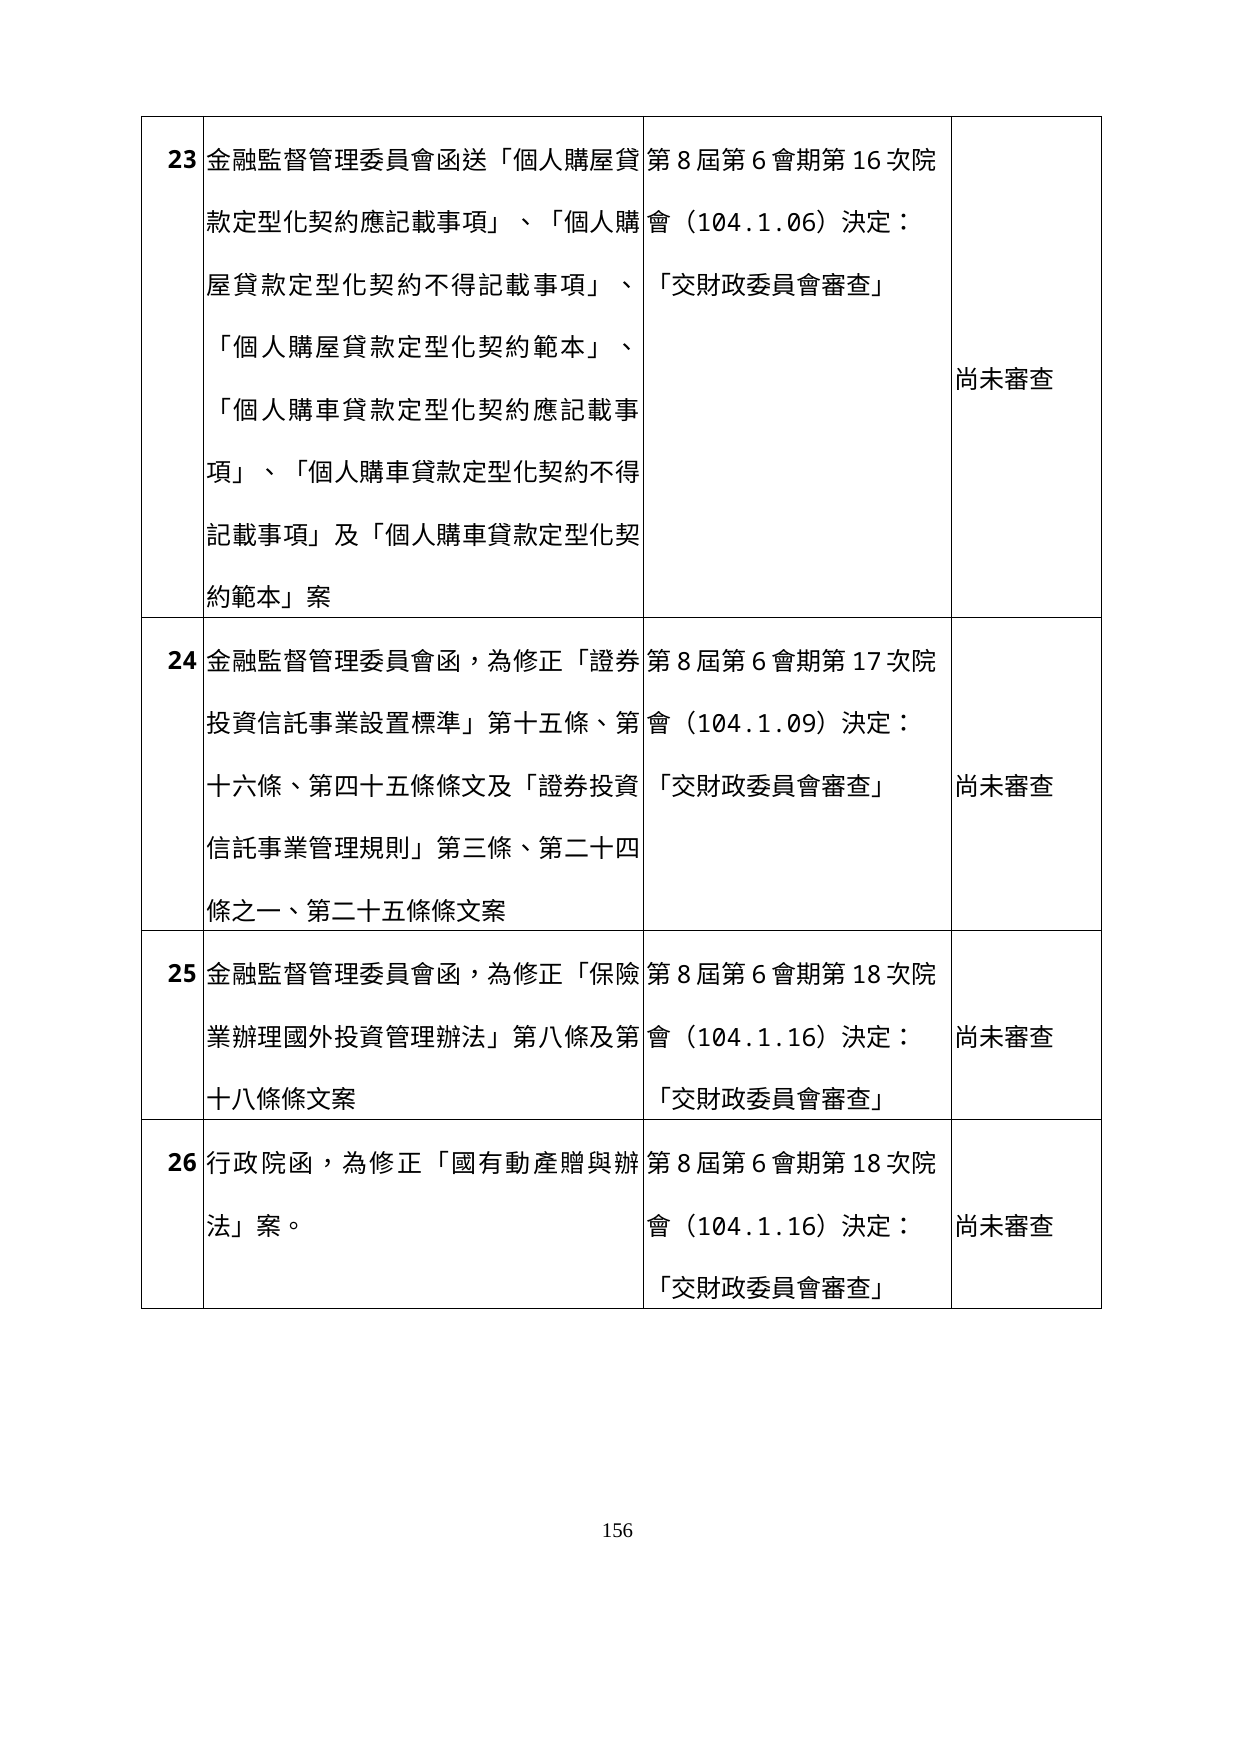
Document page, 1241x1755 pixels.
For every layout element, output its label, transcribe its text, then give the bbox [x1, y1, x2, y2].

table_cell 尚未審查 [952, 618, 1101, 930]
table_cell 金融監督管理委員會函，為修正「保險業辦理國外投資管理辦法」第八條及第十八條條文案 [204, 931, 643, 1119]
table_cell [142, 618, 203, 930]
table_cell 第8屆第6會期第18次院會（104.1.16）決定：「交財政委員會審查」 [644, 931, 951, 1119]
table_cell 第8屆第6會期第18次院會（104.1.16）決定：「交財政委員會審查」 [644, 1120, 951, 1307]
table_cell [142, 931, 203, 1119]
table_cell 尚未審查 [952, 1120, 1101, 1307]
table_cell 第8屆第6會期第16次院會（104.1.06）決定：「交財政委員會審查」 [644, 117, 951, 617]
table_cell 第8屆第6會期第17次院會（104.1.09）決定：「交財政委員會審查」 [644, 618, 951, 930]
table_cell 金融監督管理委員會函送「個人購屋貸款定型化契約應記載事項」、「個人購屋貸款定型化契約不得記載事項」、「個人購屋貸款定型化契約範本」、「個人購車貸款定型化契約應記載事項」、「個人購車貸款定型化契約不得記載事項」及「個人購車貸款定型化契約範本」案 [204, 117, 643, 617]
table_cell 尚未審查 [952, 117, 1101, 617]
table_cell [142, 1120, 203, 1307]
table_cell [142, 117, 203, 617]
table_cell 尚未審查 [952, 931, 1101, 1119]
table_cell 金融監督管理委員會函，為修正「證券投資信託事業設置標準」第十五條、第十六條、第四十五條條文及「證券投資信託事業管理規則」第三條、第二十四條之一、第二十五條條文案 [204, 618, 643, 930]
table_cell 行政院函，為修正「國有動產贈與辦法」案。 [204, 1120, 643, 1307]
